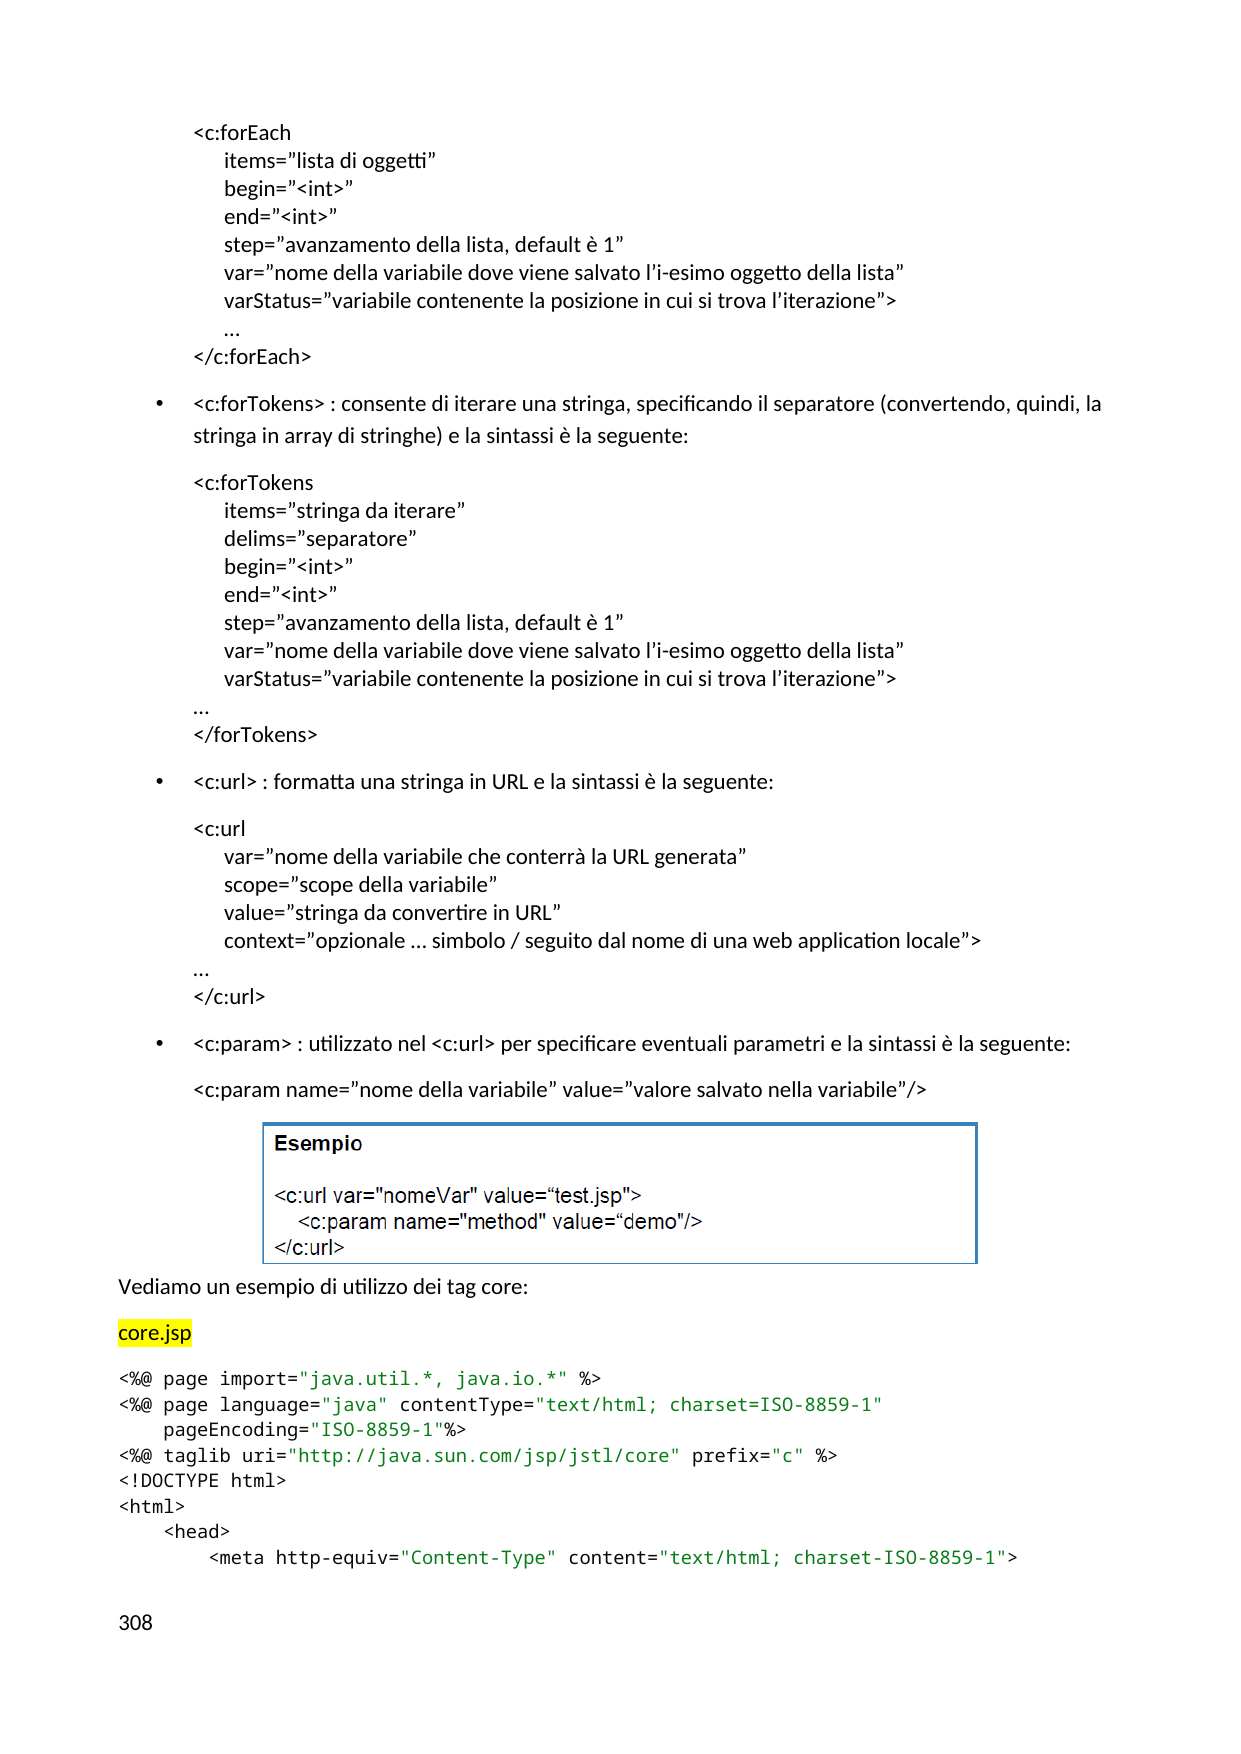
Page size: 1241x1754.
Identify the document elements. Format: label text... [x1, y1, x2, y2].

text <%@ page import="java.util.*, java.io.*" %> <%@ page language="java" contentType="text/html; charset=ISO-8859-1" pageEncoding="ISO-8859-1"%> <%@ taglib uri="http://java.sun.com/jsp/jstl/core" prefix="c" %> <!DOCTYPE html> <html> <head> <meta http-equiv="Content-Type" content="text/html; charset-ISO-8859-1"> [118, 1365, 1122, 1569]
list context=”opzionale … simbolo / seguito dal nome di una web application locale”> [156, 926, 1122, 954]
text core.jsp [118, 1318, 1122, 1347]
list <c:url [156, 814, 1122, 842]
list … [156, 954, 1122, 982]
text Vediamo un esempio di utilizzo dei tag core: [118, 1272, 1122, 1300]
list begin=”<int>” [156, 174, 1122, 202]
list begin=”<int>” [156, 552, 1122, 580]
list items=”lista di oggetti” [156, 146, 1122, 174]
list <c:forTokens> : consente di iterare una stringa, specificando il separatore (convertendo, quindi, la stringa in array di stringhe) e la sintassi è la seguente: [156, 389, 1122, 449]
list delims=”separatore” [156, 524, 1122, 552]
list </forTokens> [156, 720, 1122, 748]
list step=”avanzamento della lista, default è 1” [156, 230, 1122, 258]
list </c:forEach> [156, 342, 1122, 370]
list varStatus=”variabile contenente la posizione in cui si trova l’iterazione”> [156, 664, 1122, 692]
list var=”nome della variabile che conterrà la URL generata” [156, 842, 1122, 870]
list varStatus=”variabile contenente la posizione in cui si trova l’iterazione”> [156, 286, 1122, 314]
list <c:param name=”nome della variabile” value=”valore salvato nella variabile”/> [156, 1075, 1122, 1103]
list </c:url> [156, 982, 1122, 1010]
list … [156, 692, 1122, 720]
picture [262, 1122, 978, 1264]
list var=”nome della variabile dove viene salvato l’i-esimo oggetto della lista” [156, 636, 1122, 664]
list <c:url> : formatta una stringa in URL e la sintassi è la seguente: [156, 767, 1122, 795]
list items=”stringa da iterare” [156, 496, 1122, 524]
list end=”<int>” [156, 202, 1122, 230]
list <c:param> : utilizzato nel <c:url> per specificare eventuali parametri e la sintassi è la seguente: [156, 1029, 1122, 1057]
list <c:forTokens [156, 468, 1122, 496]
list <c:forEach [156, 118, 1122, 146]
list scope=”scope della variabile” [156, 870, 1122, 898]
list end=”<int>” [156, 580, 1122, 608]
list step=”avanzamento della lista, default è 1” [156, 608, 1122, 636]
list … [156, 314, 1122, 342]
list value=”stringa da convertire in URL” [156, 898, 1122, 926]
list var=”nome della variabile dove viene salvato l’i-esimo oggetto della lista” [156, 258, 1122, 286]
